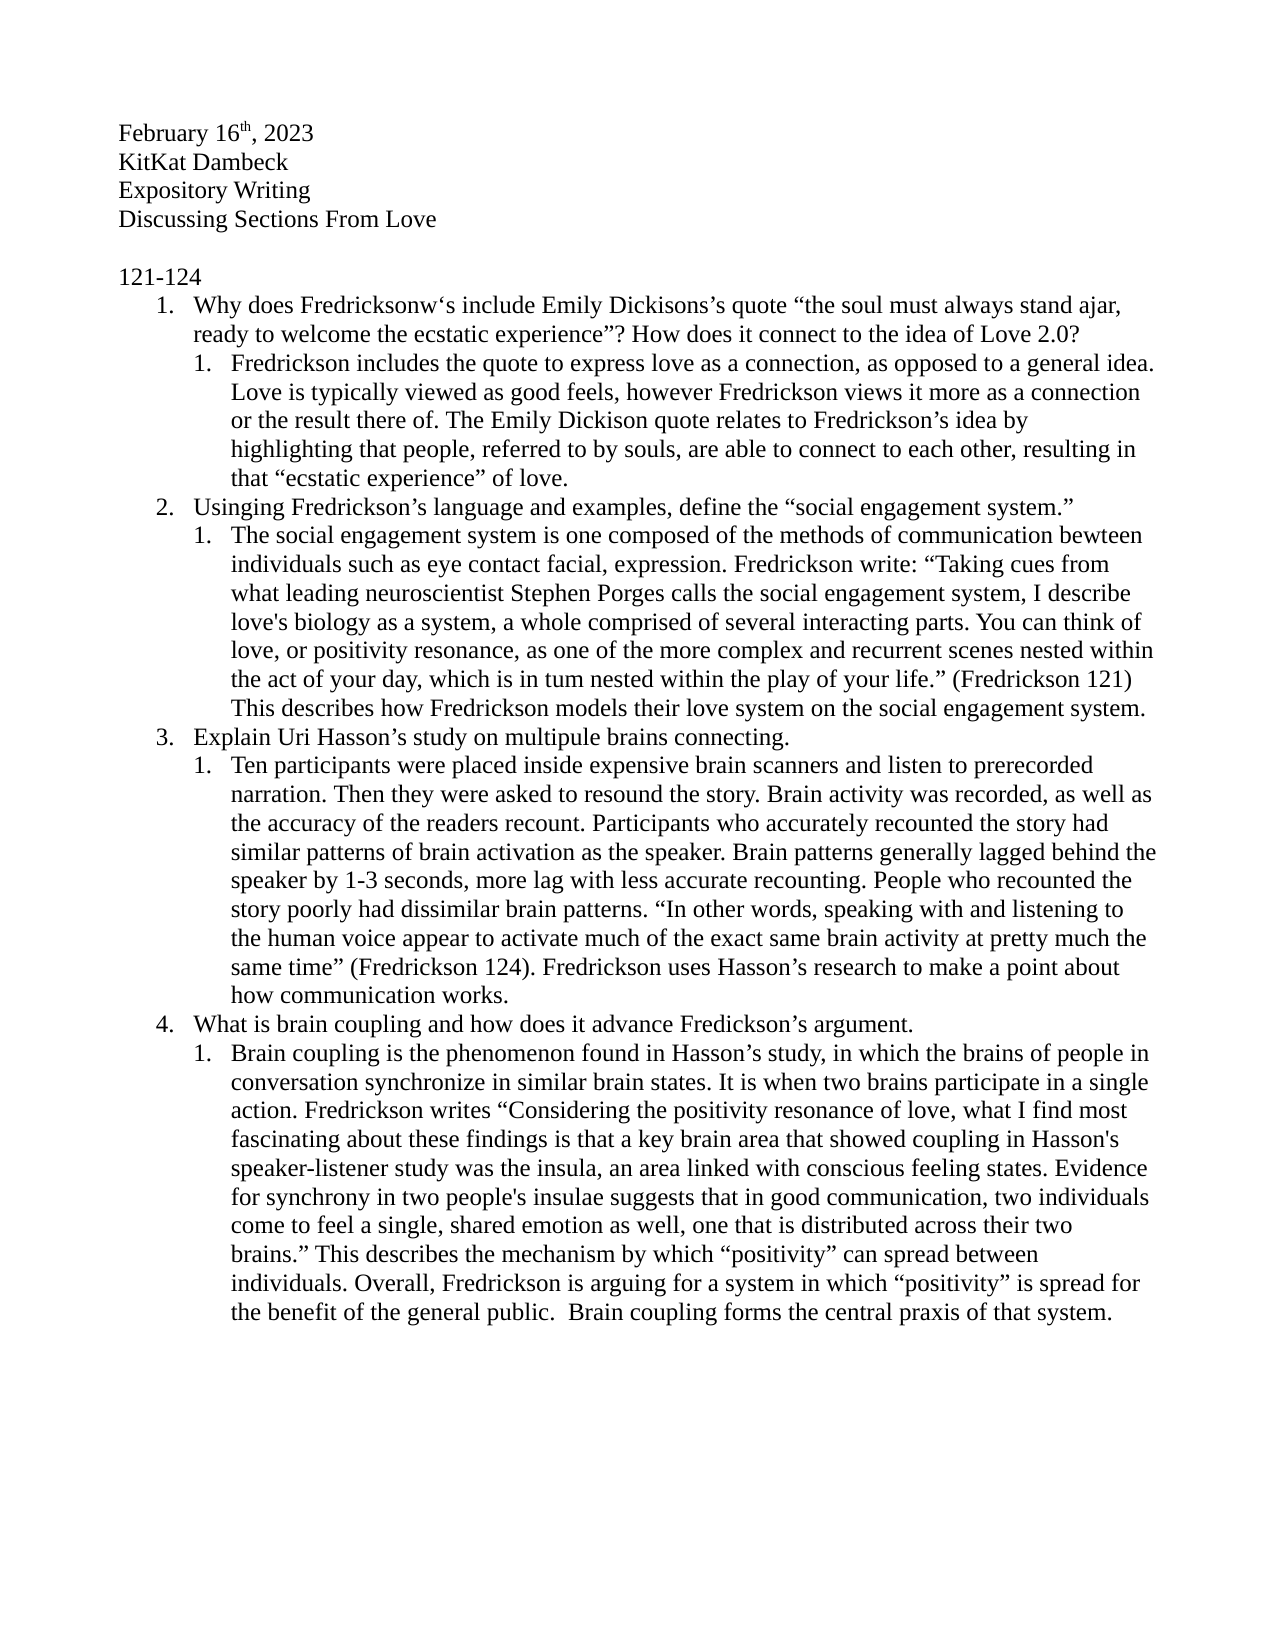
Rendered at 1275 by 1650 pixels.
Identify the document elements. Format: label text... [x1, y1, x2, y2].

text Expository Writing [118, 176, 1157, 204]
list The social engagement system is one composed of the methods of communication bewteen individuals such as eye contact facial, expression. Fredrickson write: “Taking cues from what leading neuroscientist Stephen Porges calls the social engagement system, I describe love's biology as a system, a whole comprised of several interacting parts. You can think of love, or positivity resonance, as one of the more complex and recurrent scenes nested within the act of your day, which is in tum nested within the play of your life.” (Fredrickson 121) This describes how Fredrickson models their love system on the social engagement system. [193, 521, 1157, 722]
list Ten participants were placed inside expensive brain scanners and listen to prerecorded narration. Then they were asked to resound the story. Brain activity was recorded, as well as the accuracy of the readers recount. Participants who accurately recounted the story had similar patterns of brain activation as the speaker. Brain patterns generally lagged behind the speaker by 1-3 seconds, more lag with less accurate recounting. People who recounted the story poorly had dissimilar brain patterns. “In other words, speaking with and listening to the human voice appear to activate much of the exact same brain activity at pretty much the same time” (Fredrickson 124). Fredrickson uses Hasson’s research to make a point about how communication works. [193, 751, 1157, 1009]
list What is brain coupling and how does it advance Fredickson’s argument. [156, 1009, 1157, 1038]
list Fredrickson includes the quote to express love as a connection, as opposed to a general idea. Love is typically viewed as good feels, however Fredrickson views it more as a connection or the result there of. The Emily Dickison quote relates to Fredrickson’s idea by highlighting that people, referred to by souls, are able to connect to each other, resulting in that “ecstatic experience” of love. [193, 348, 1157, 492]
text 121-124 [118, 262, 1157, 291]
text KitKat Dambeck [118, 147, 1157, 176]
list Usinging Fredrickson’s language and examples, define the “social engagement system.” [156, 492, 1157, 521]
text February 16th, 2023 [118, 118, 1157, 147]
text Discussing Sections From Love [118, 204, 1157, 233]
list Explain Uri Hasson’s study on multipule brains connecting. [156, 722, 1157, 751]
list Brain coupling is the phenomenon found in Hasson’s study, in which the brains of people in conversation synchronize in similar brain states. It is when two brains participate in a single action. Fredrickson writes “Considering the positivity resonance of love, what I find most fascinating about these findings is that a key brain area that showed coupling in Hasson's speaker-listener study was the insula, an area linked with conscious feeling states. Evidence for synchrony in two people's insulae suggests that in good communication, two individuals come to feel a single, shared emotion as well, one that is distributed across their two brains.” This describes the mechanism by which “positivity” can spread between individuals. Overall, Fredrickson is arguing for a system in which “positivity” is spread for the benefit of the general public. Brain coupling forms the central praxis of that system. [193, 1038, 1157, 1326]
list Why does Fredricksonw‘s include Emily Dickisons’s quote “the soul must always stand ajar, ready to welcome the ecstatic experience”? How does it connect to the idea of Love 2.0? [156, 291, 1157, 348]
